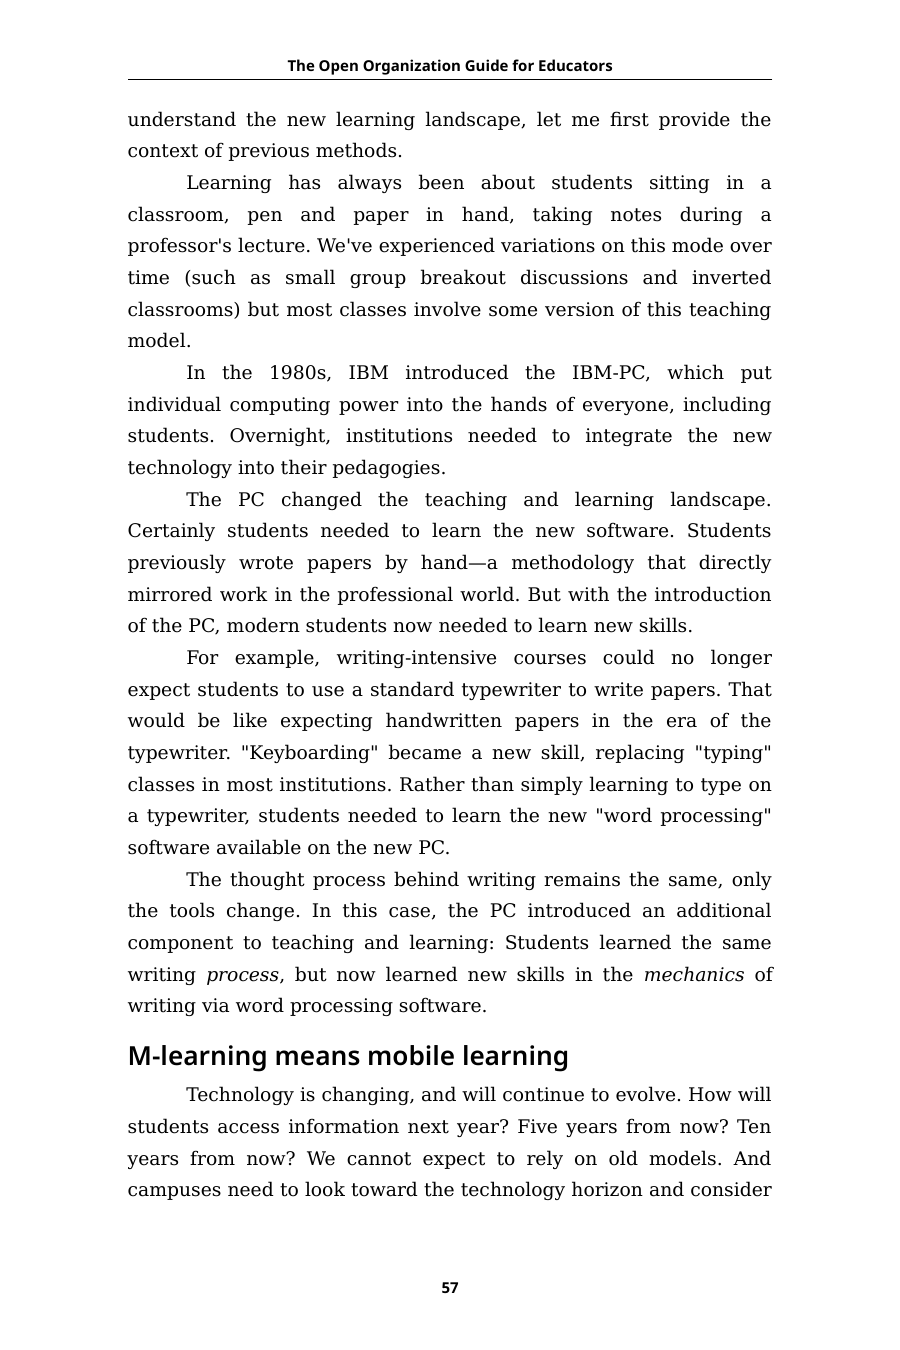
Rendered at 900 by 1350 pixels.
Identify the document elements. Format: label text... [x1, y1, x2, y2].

text Learning has always been about students sitting in a classroom, pen and paper in hand, taking notes during a professor's lecture. We've experienced variations on this mode over time (such as small group breakout discussions and inverted classrooms) but most classes involve some version of this teaching model. [127, 172, 772, 352]
text Technology is changing, and will continue to evolve. How will students access information next year? Five years from now? Ten years from now? We cannot expect to rely on old models. And campuses need to look toward the technology horizon and consider [127, 1084, 772, 1201]
text In the 1980s, IBM introduced the IBM-PC, which put individual computing power into the hands of everyone, including students. Overnight, institutions needed to integrate the new technology into their pedagogies. [127, 362, 772, 479]
text For example, writing-intensive courses could no longer expect students to use a standard typewriter to write papers. That would be like expecting handwritten papers in the era of the typewriter. "Keyboarding" became a new skill, replacing "typing" classes in most institutions. Rather than simply learning to type on a typewriter, students needed to learn the new "word processing" software available on the new PC. [127, 647, 772, 859]
text The thought process behind writing remains the same, only the tools change. In this case, the PC introduced an additional component to teaching and learning: Students learned the same writing process, but now learned new skills in the mechanics of writing via word processing software. [127, 869, 772, 1017]
subtitle M-learning means mobile learning [127, 1042, 772, 1072]
text The PC changed the teaching and learning landscape. Certainly students needed to learn the new software. Students previously wrote papers by hand—a methodology that directly mirrored work in the professional world. But with the introduction of the PC, modern students now needed to learn new skills. [127, 489, 772, 637]
text understand the new learning landscape, let me first provide the context of previous methods. [127, 109, 772, 162]
